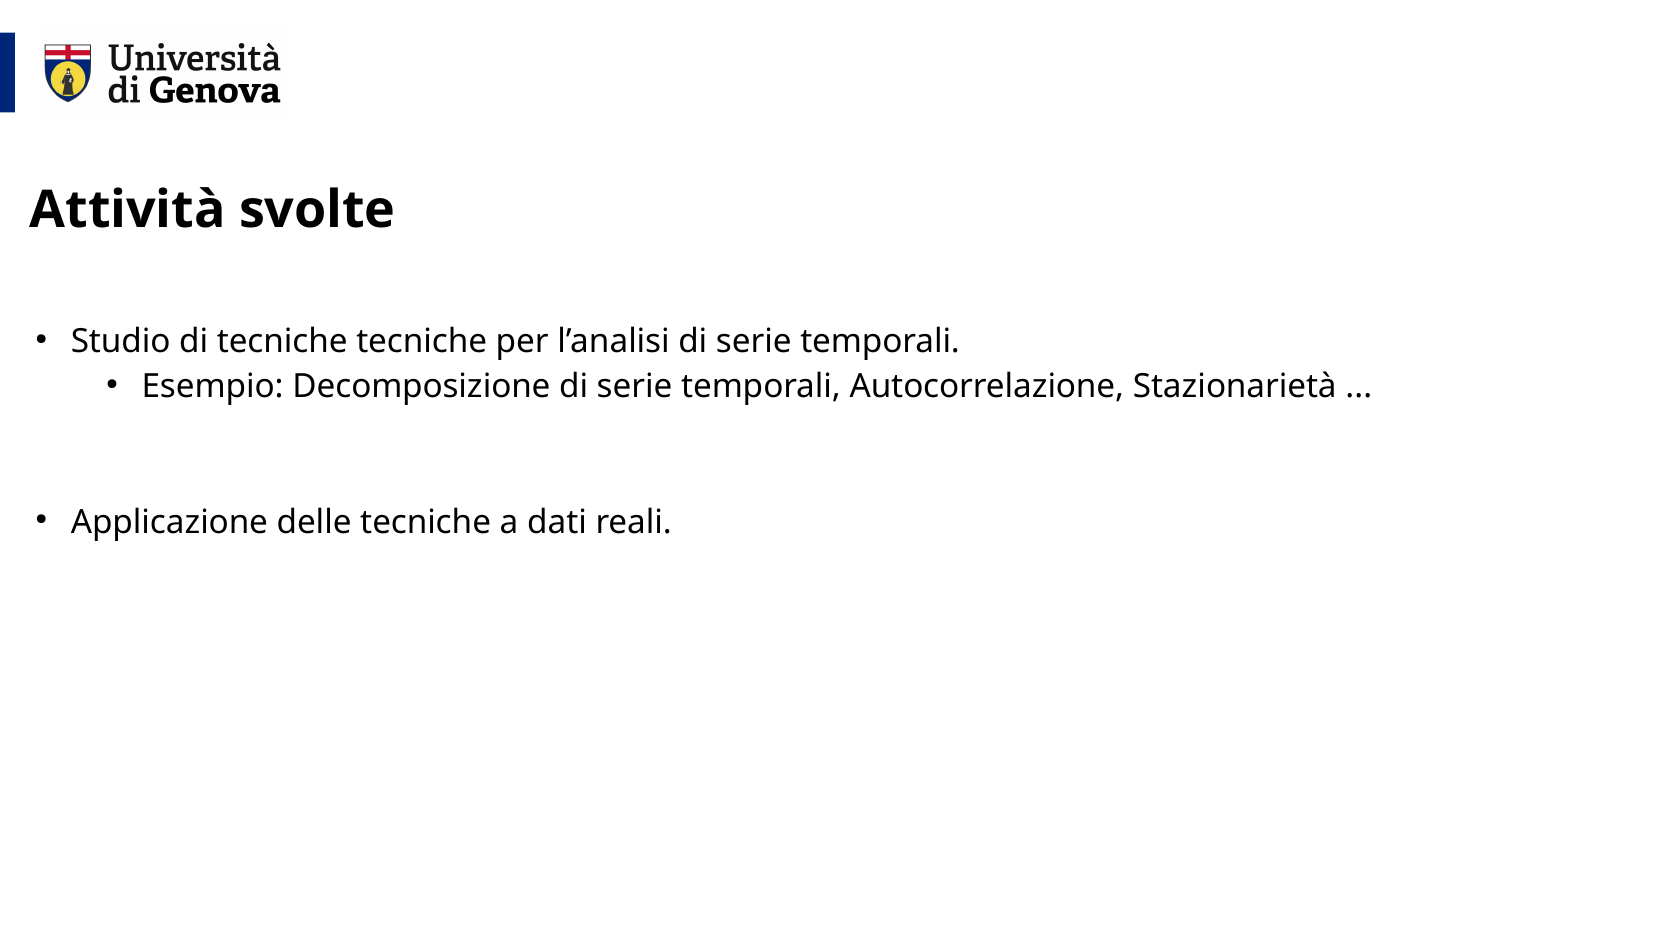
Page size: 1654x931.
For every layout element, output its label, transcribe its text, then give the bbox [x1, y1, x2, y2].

picture [39, 23, 284, 122]
text_box Studio di tecniche tecniche per l’analisi di serie temporali. Esempio: Decomposizione di serie temporali, Autocorrelazione, Stazionarietà ... Applicazione delle tecniche a dati reali. [29, 265, 1625, 886]
subtitle Attività svolte [29, 177, 1625, 239]
text_box [0, 32, 15, 113]
